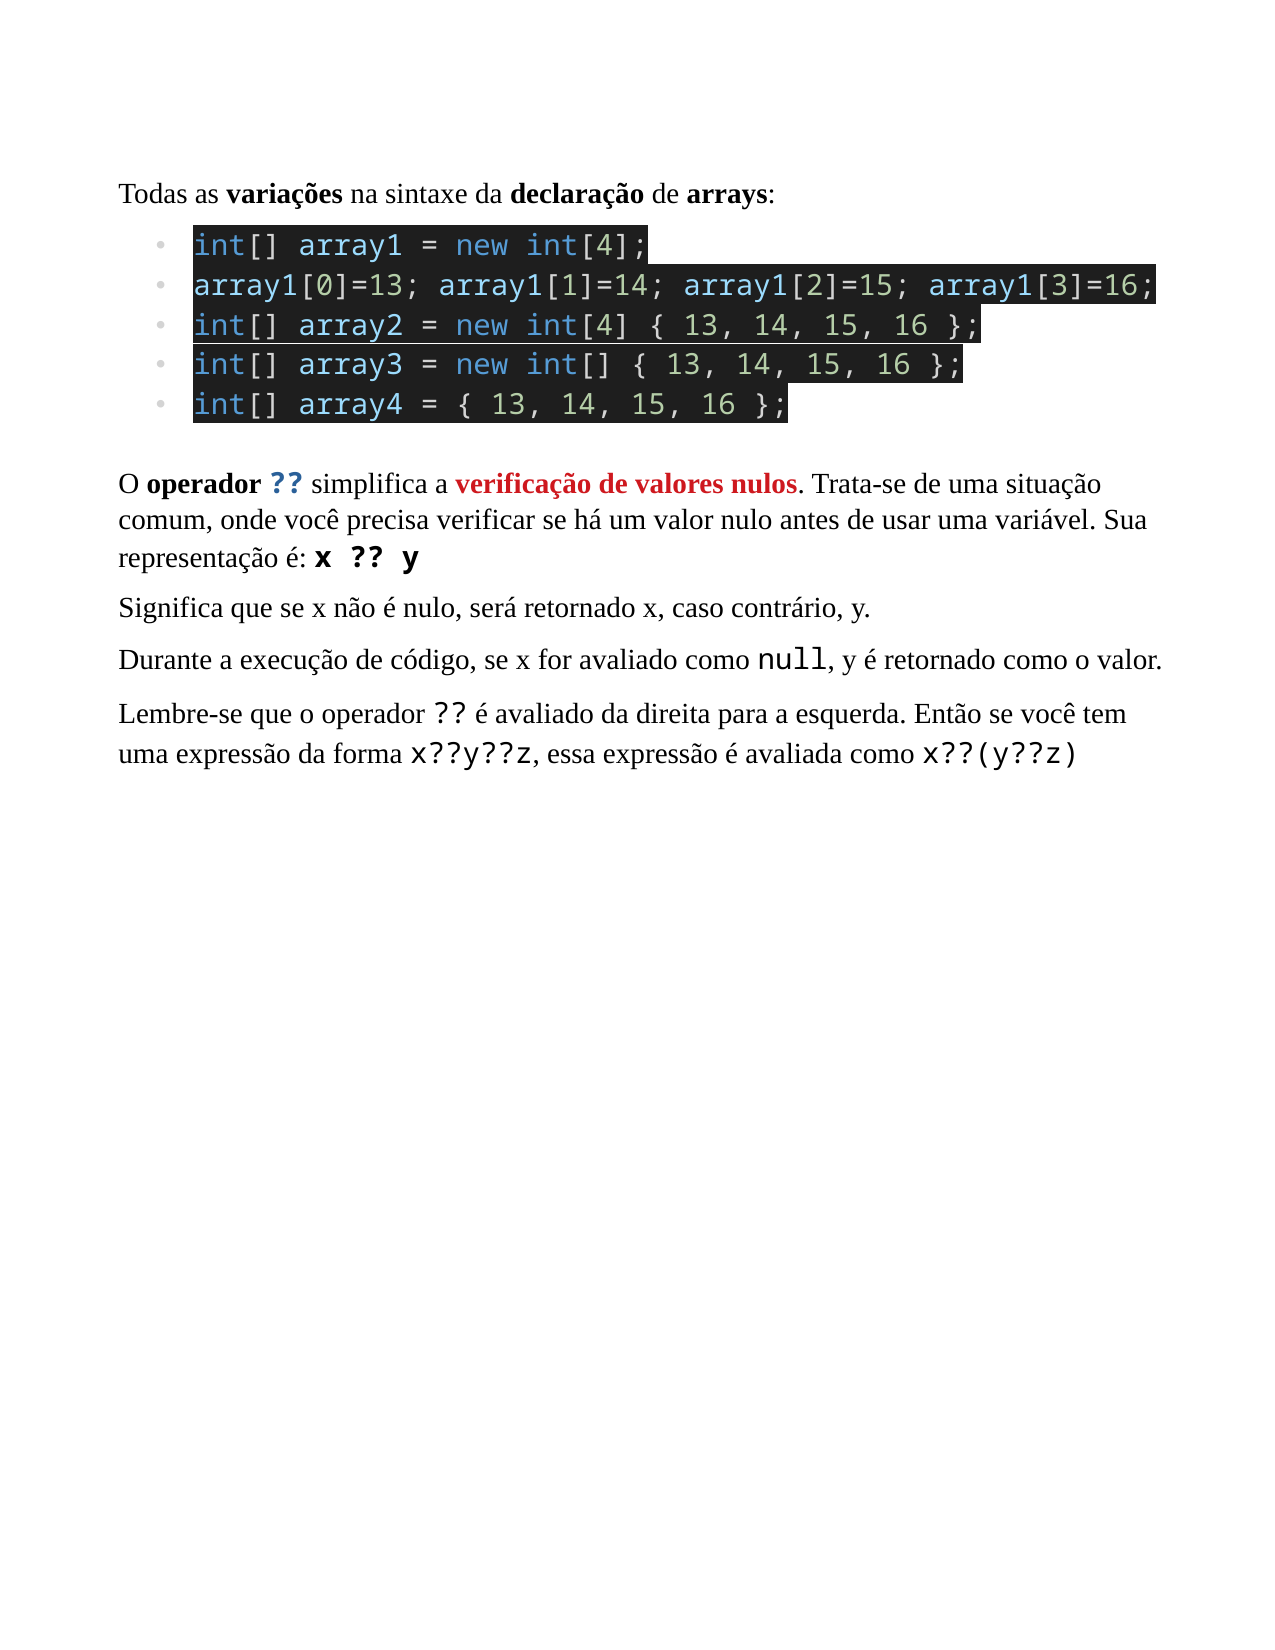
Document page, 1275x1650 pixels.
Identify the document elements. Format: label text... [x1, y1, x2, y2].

text O operador ?? simplifica a verificação de valores nulos. Trata-se de uma situação comum, onde você precisa verificar se há um valor nulo antes de usar uma variável. Sua representação é: x ?? y [118, 463, 1157, 576]
list int[] array2 = new int[4] { 13, 14, 15, 16 }; [156, 304, 1157, 343]
list int[] array3 = new int[] { 13, 14, 15, 16 }; [156, 343, 1157, 383]
text Todas as variações na sintaxe da declaração de arrays: [118, 176, 1157, 210]
text Significa que se x não é nulo, será retornado x, caso contrário, y. [118, 590, 1157, 624]
text Durante a execução de código, se x for avaliado como null, y é retornado como o valor. [118, 638, 1163, 678]
text Lembre-se que o operador ?? é avaliado da direita para a esquerda. Então se você tem uma expressão da forma x??y??z, essa expressão é avaliada como x??(y??z) [118, 692, 1174, 772]
list int[] array4 = { 13, 14, 15, 16 }; [156, 383, 1157, 423]
list array1[0]=13; array1[1]=14; array1[2]=15; array1[3]=16; [156, 264, 1157, 304]
list int[] array1 = new int[4]; [156, 224, 1157, 264]
